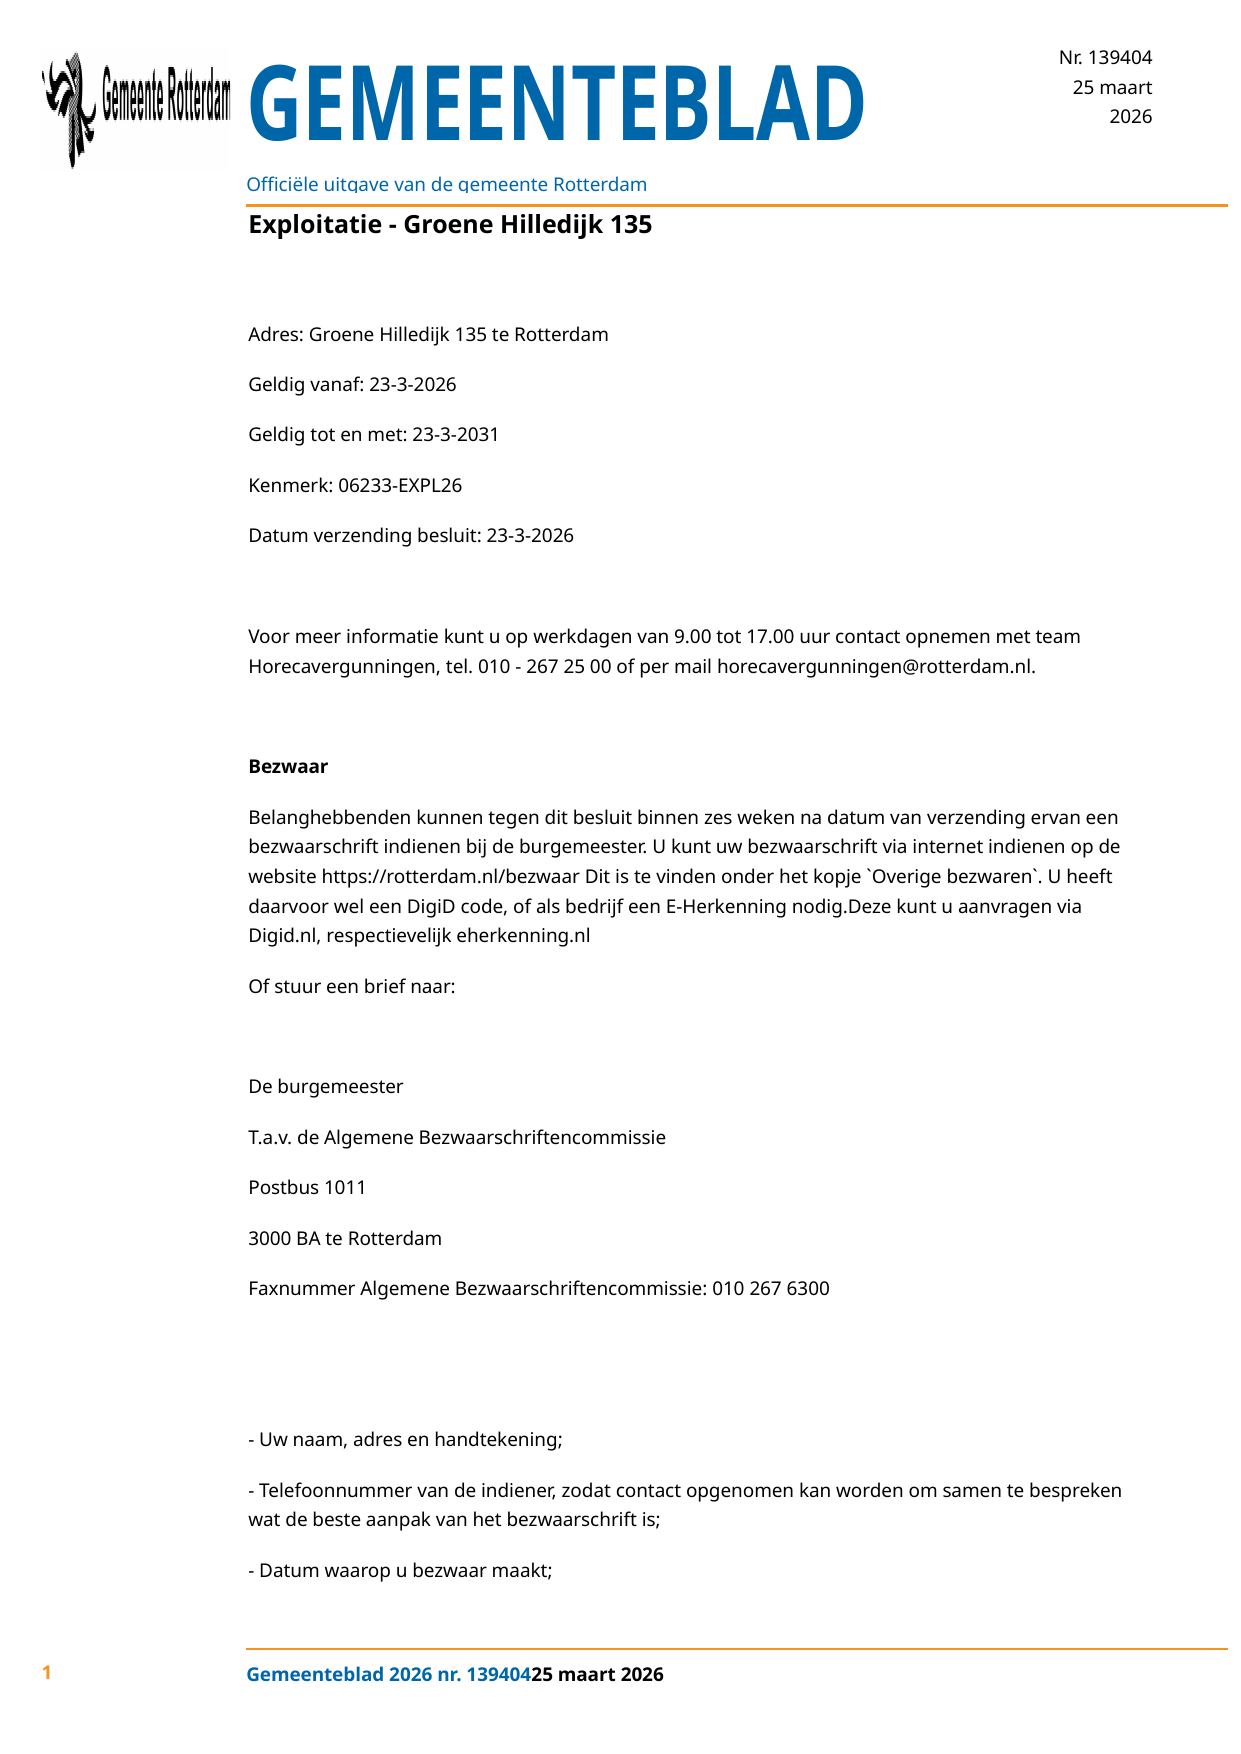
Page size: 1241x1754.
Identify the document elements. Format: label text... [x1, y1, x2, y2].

text De burgemeester [248, 1074, 1152, 1099]
text - Telefoonnummer van de indiener, zodat contact opgenomen kan worden om samen te bespreken wat de beste aanpak van het bezwaarschrift is; [248, 1477, 1152, 1532]
text Datum verzending besluit: 23-3-2026 [248, 522, 1152, 548]
text Adres: Groene Hilledijk 135 te Rotterdam [248, 321, 1152, 346]
text 3000 BA te Rotterdam [248, 1225, 1152, 1251]
text Geldig tot en met: 23-3-2031 [248, 422, 1152, 447]
text Postbus 1011 [248, 1174, 1152, 1200]
text Geldig vanaf: 23-3-2026 [248, 371, 1152, 397]
text Of stuur een brief naar: [248, 973, 1152, 998]
text Voor meer informatie kunt u op werkdagen van 9.00 tot 17.00 uur contact opnemen met team Horecavergunningen, tel. 010 - 267 25 00 of per mail horecavergunningen@rotterdam.nl. [248, 623, 1152, 678]
text Exploitatie - Groene Hilledijk 135 [248, 207, 1152, 241]
text Bezwaar [248, 754, 1152, 779]
text Belanghebbenden kunnen tegen dit besluit binnen zes weken na datum van verzending ervan een bezwaarschrift indienen bij de burgemeester. U kunt uw bezwaarschrift via internet indienen op de website https://rotterdam.nl/bezwaar Dit is te vinden onder het kopje `Overige bezwaren`. U heeft daarvoor wel een DigiD code, of als bedrijf een E-Herkenning nodig.Deze kunt u aanvragen via Digid.nl, respectievelijk eherkenning.nl [248, 804, 1152, 948]
text T.a.v. de Algemene Bezwaarschriftencommissie [248, 1124, 1152, 1150]
picture [41, 47, 231, 172]
text - Uw naam, adres en handtekening; [248, 1427, 1152, 1452]
text Kenmerk: 06233-EXPL26 [248, 472, 1152, 498]
text - Datum waarop u bezwaar maakt; [248, 1557, 1152, 1583]
text Faxnummer Algemene Bezwaarschriftencommissie: 010 267 6300 [248, 1275, 1152, 1301]
